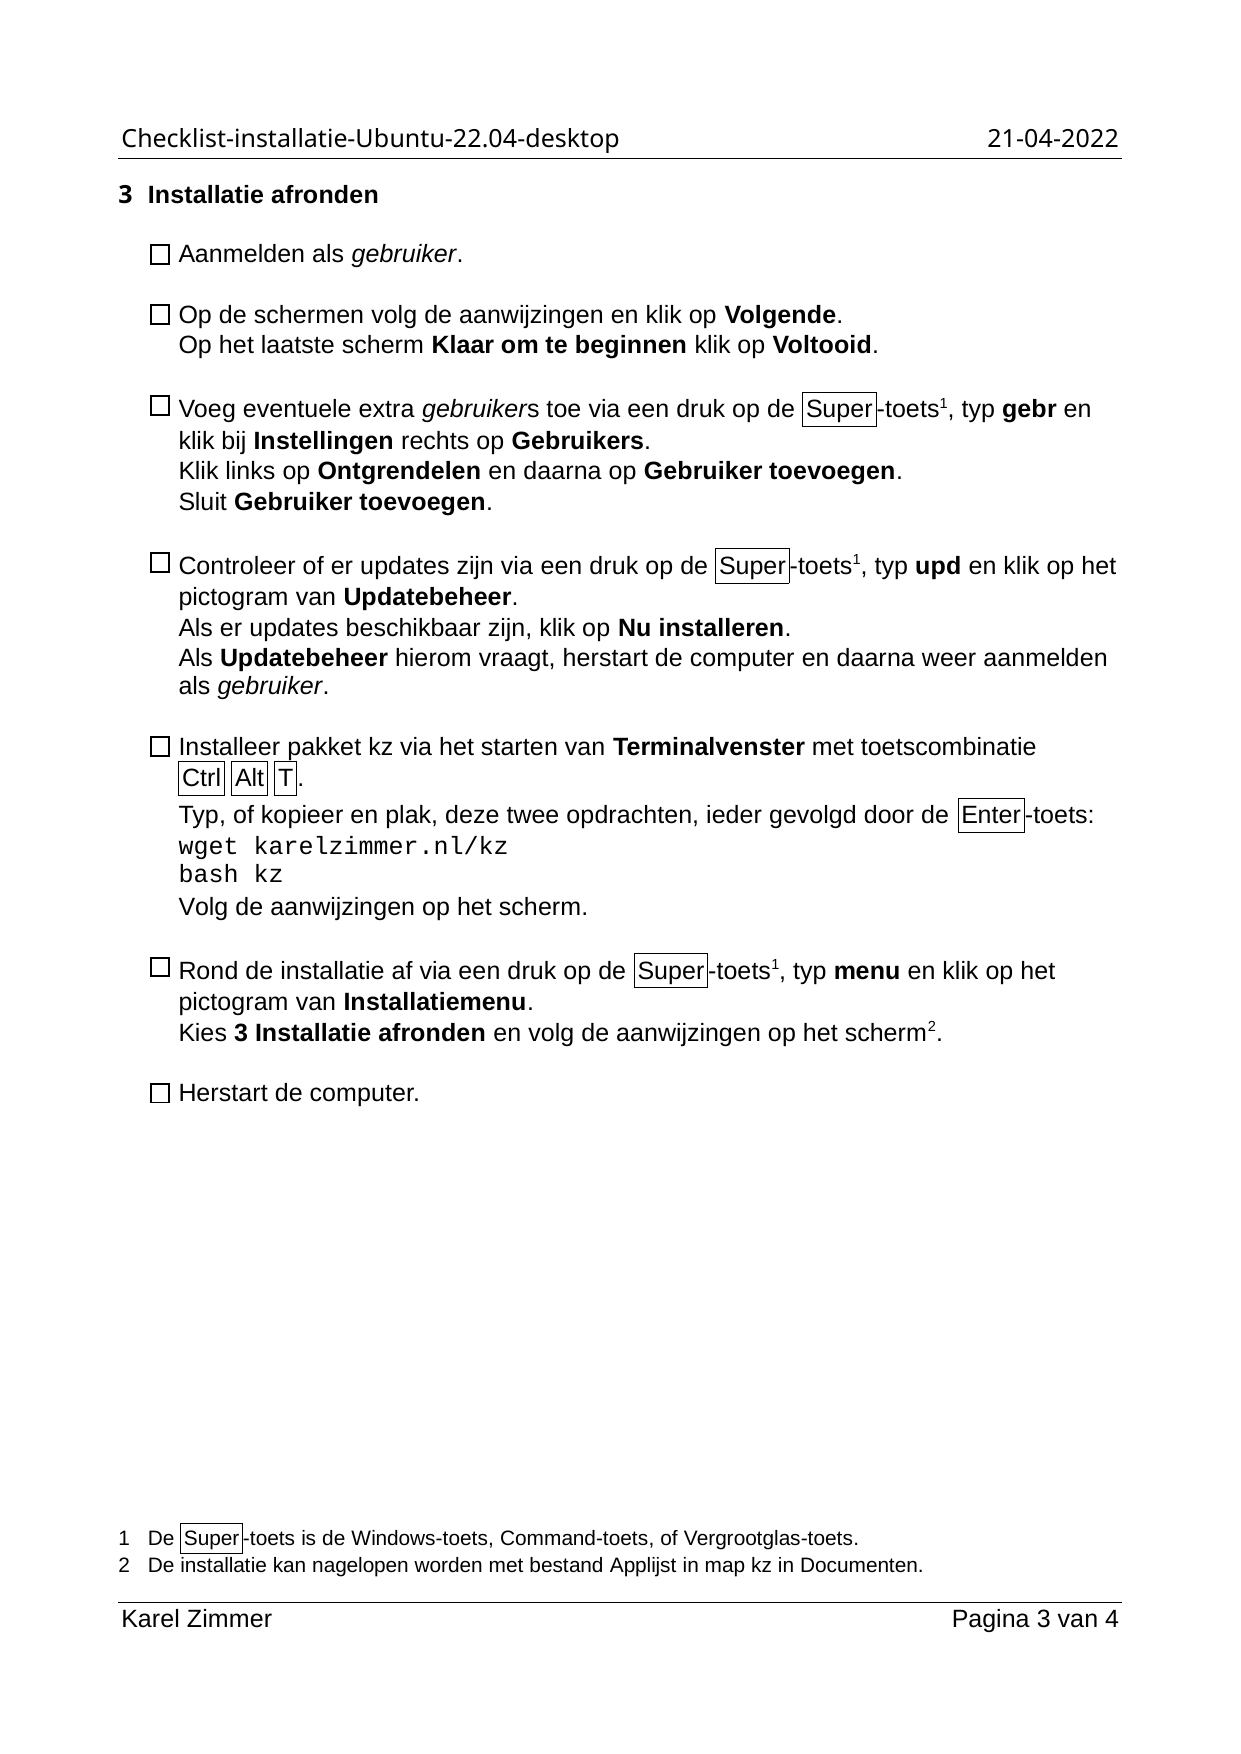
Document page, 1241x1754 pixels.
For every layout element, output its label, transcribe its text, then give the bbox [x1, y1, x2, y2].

table_cell Op het laatste scherm Klaar om te beginnen klik op Voltooid. [177, 330, 1121, 360]
table_cell [177, 1048, 1121, 1078]
table_cell [141, 330, 177, 360]
table_cell [177, 701, 1121, 731]
table_header [141, 239, 177, 269]
table_cell [141, 300, 177, 330]
table_cell [141, 797, 177, 891]
table_cell Als Updatebeheer hierom vraagt, herstart de computer en daarna weer aanmelden als gebruiker. [177, 643, 1121, 701]
table_cell [177, 360, 1121, 391]
table_cell [141, 1017, 177, 1048]
table_cell Als er updates beschikbaar zijn, klik op Nu installeren. [177, 613, 1121, 643]
table_cell Voeg eventuele extra gebruikers toe via een druk op de Super-toets, typ gebr en klik bij Instellingen rechts op Gebruikers. [177, 391, 1121, 456]
table_cell [141, 613, 177, 643]
table_cell [177, 517, 1121, 547]
table_cell Sluit Gebruiker toevoegen. [177, 486, 1121, 517]
table_cell [141, 731, 177, 797]
table_cell [141, 391, 177, 456]
list Installatie afronden [118, 177, 1122, 211]
table_cell [141, 643, 177, 701]
table_cell Controleer of er updates zijn via een druk op de Super-toets1, typ upd en klik op het pictogram van Updatebeheer. [177, 547, 1121, 612]
table_cell [177, 922, 1121, 952]
table_cell Kies 3 Installatie afronden en volg de aanwijzingen op het scherm. [177, 1017, 1121, 1048]
table_cell [177, 269, 1121, 300]
table_cell Herstart de computer. [177, 1078, 1121, 1108]
table_cell [141, 952, 177, 1017]
table_cell Volg de aanwijzingen op het scherm. [177, 891, 1121, 922]
table_cell [141, 701, 177, 731]
table_cell [141, 547, 177, 612]
table_cell [141, 1078, 177, 1108]
table_cell [141, 360, 177, 391]
table_cell [141, 1048, 177, 1078]
table_header Aanmelden als gebruiker. [177, 239, 1121, 269]
table_cell [141, 456, 177, 486]
table_cell [141, 517, 177, 547]
table_cell Op de schermen volg de aanwijzingen en klik op Volgende. [177, 300, 1121, 330]
table_cell [141, 891, 177, 922]
table_cell Installeer pakket kz via het starten van Terminalvenster met toetscombinatie Ctrl Alt T. [177, 731, 1121, 797]
table_cell Typ, of kopieer en plak, deze twee opdrachten, ieder gevolgd door de Enter-toets: wget karelzimmer.nl/kz bash kz [177, 797, 1121, 891]
table_cell [141, 269, 177, 300]
table_cell Klik links op Ontgrendelen en daarna op Gebruiker toevoegen. [177, 456, 1121, 486]
table_cell [141, 486, 177, 517]
table_cell [141, 922, 177, 952]
table_cell Rond de installatie af via een druk op de Super-toets1, typ menu en klik op het pictogram van Installatiemenu. [177, 952, 1121, 1017]
